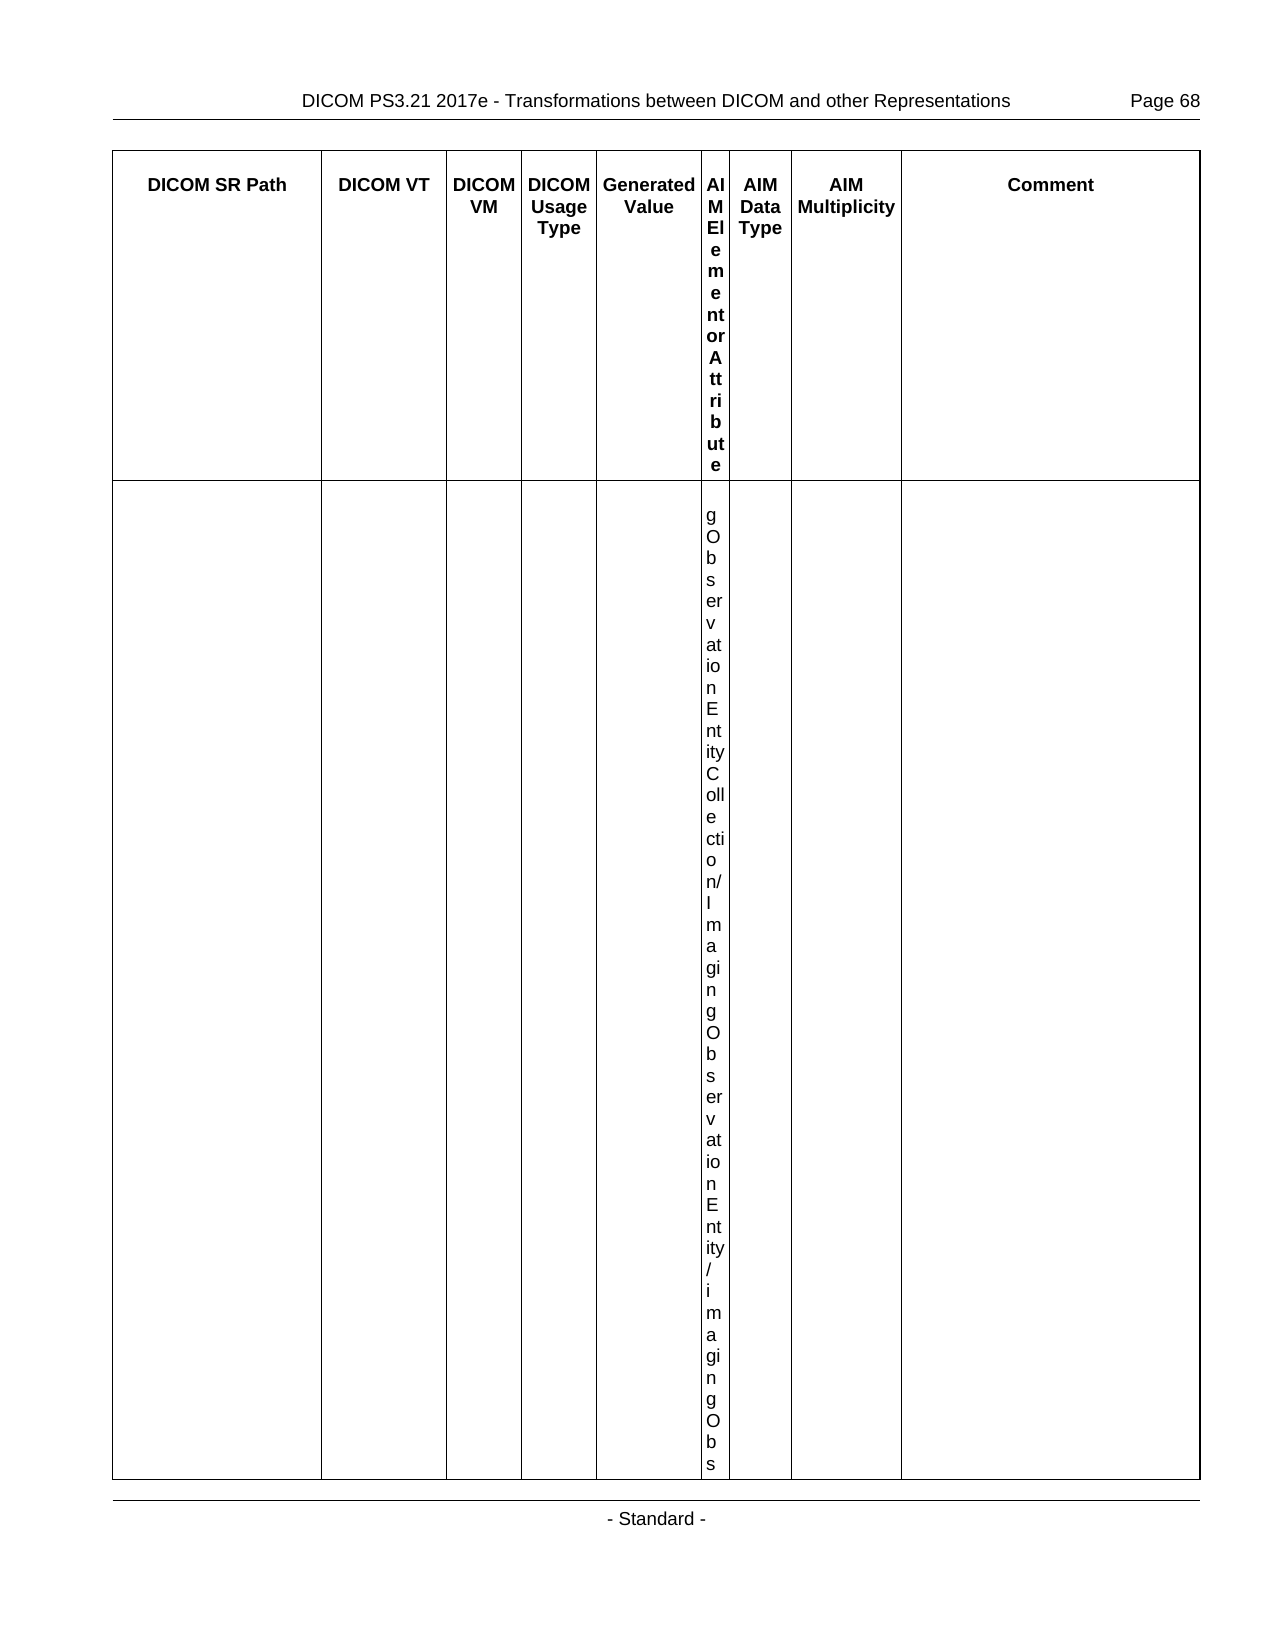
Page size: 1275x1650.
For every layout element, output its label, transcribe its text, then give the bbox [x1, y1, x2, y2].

table_cell [447, 481, 521, 1478]
table_header AIM Element or Attribute [702, 151, 729, 480]
table_header DICOM VM [447, 151, 521, 480]
table_header DICOM SR Path [113, 151, 321, 480]
table_cell g​Observation​Entity​Collection/​Imaging​Observation​Entity/​imaging​Obs [702, 481, 729, 1478]
table_cell [730, 481, 791, 1478]
table_header DICOM Usage Type [522, 151, 596, 480]
table_cell [792, 481, 901, 1478]
table_cell [597, 481, 701, 1478]
table_cell [902, 481, 1199, 1478]
table_cell [322, 481, 446, 1478]
table_header Comment [902, 151, 1199, 480]
table_header AIM Data Type [730, 151, 791, 480]
table_cell [113, 481, 321, 1478]
table_header DICOM VT [322, 151, 446, 480]
table_header AIM Multiplicity [792, 151, 901, 480]
table_header Generated Value [597, 151, 701, 480]
table_cell [522, 481, 596, 1478]
